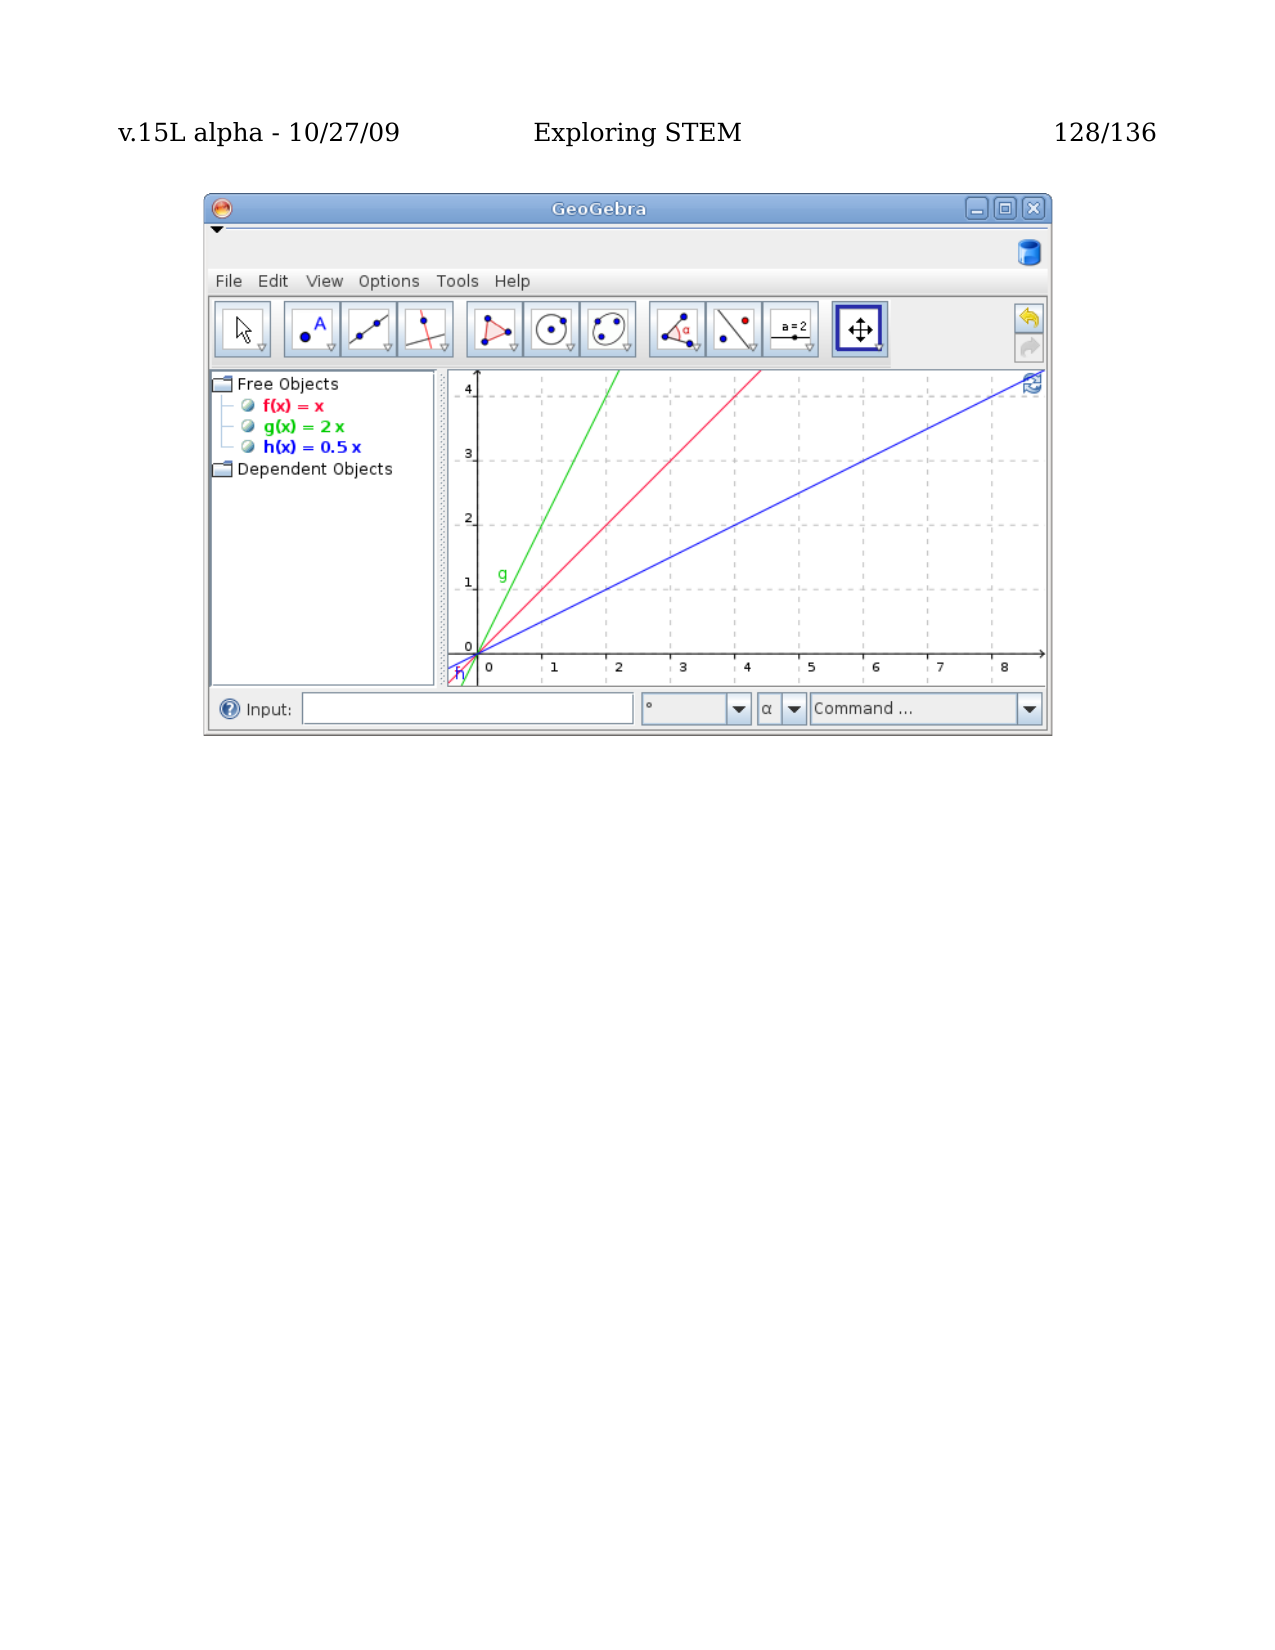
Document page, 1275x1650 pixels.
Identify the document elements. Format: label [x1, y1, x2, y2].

picture [203, 193, 1053, 736]
